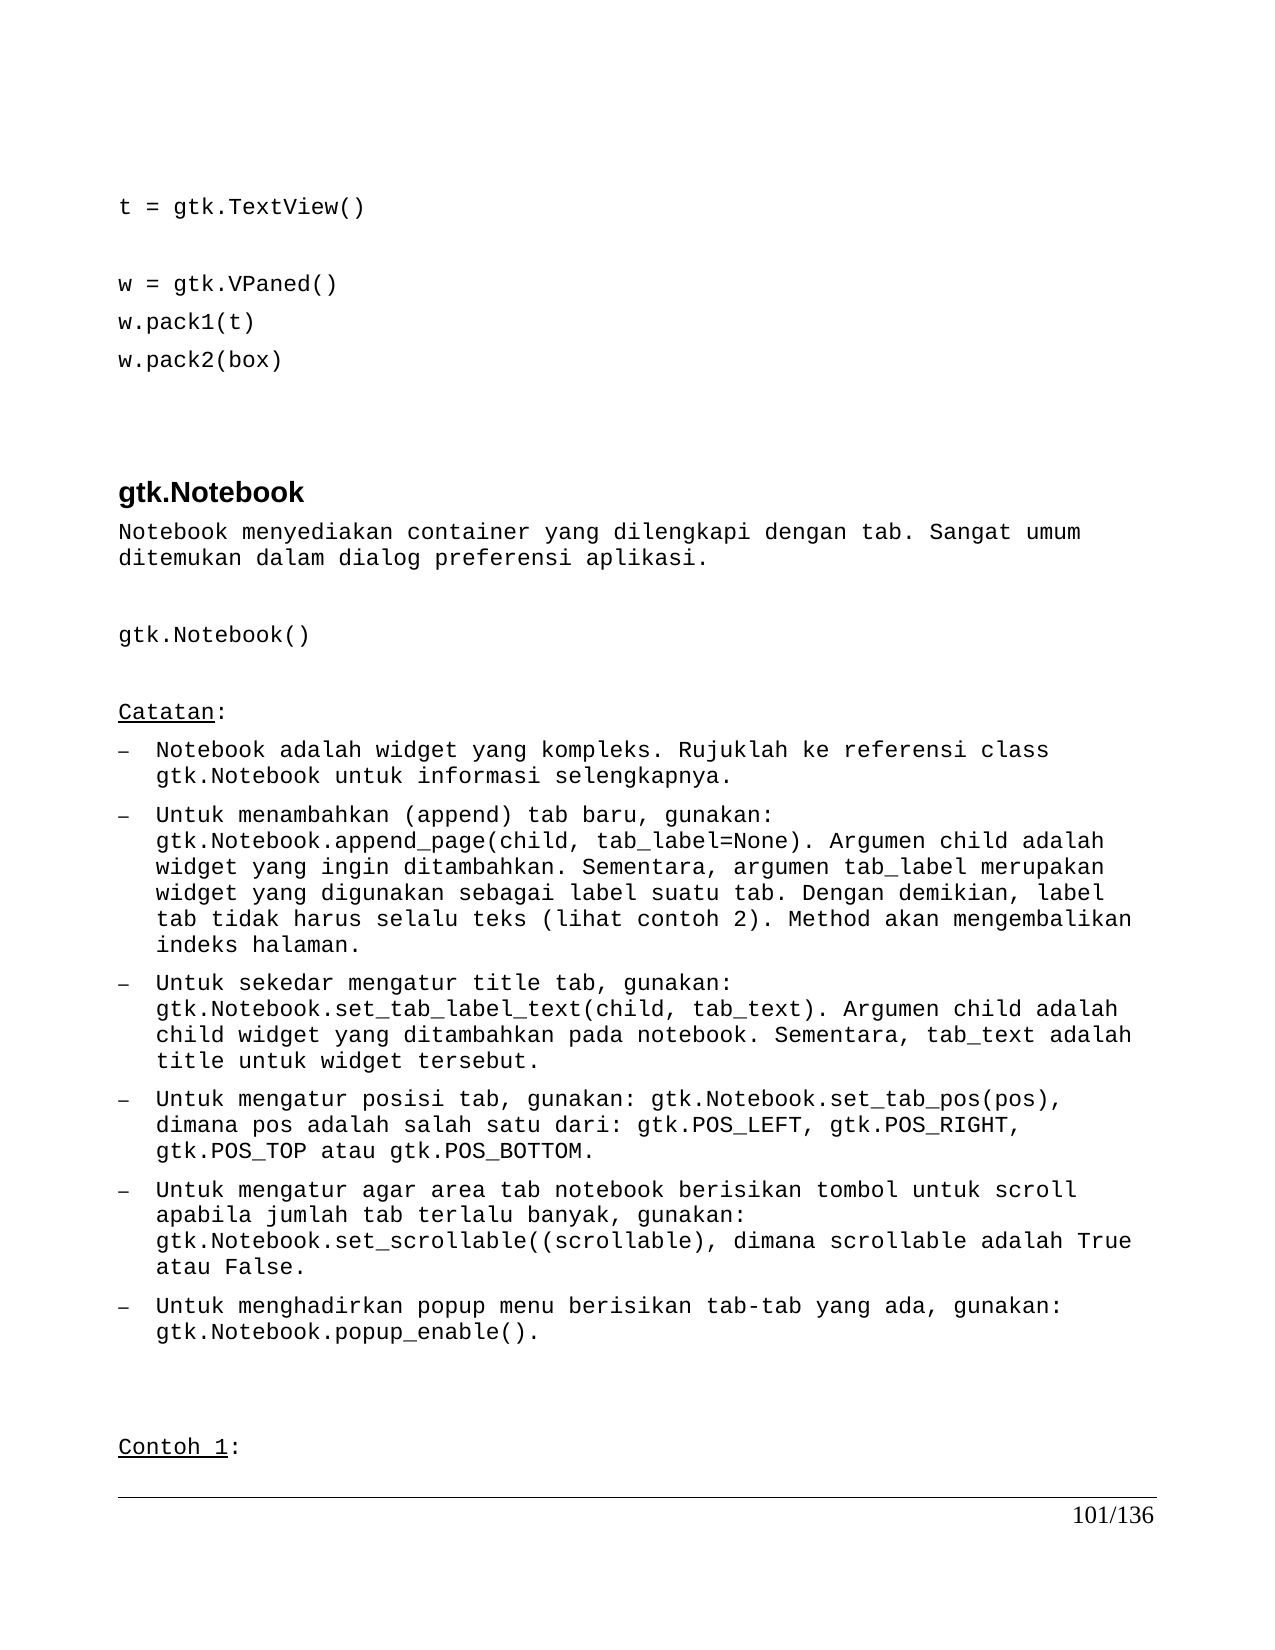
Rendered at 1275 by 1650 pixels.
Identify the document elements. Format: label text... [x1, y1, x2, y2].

list Untuk sekedar mengatur title tab, gunakan: gtk.Notebook.set_tab_label_text(child, tab_text). Argumen child adalah child widget yang ditambahkan pada notebook. Sementara, tab_text adalah title untuk widget tersebut. [118, 971, 1157, 1075]
list Untuk mengatur posisi tab, gunakan: gtk.Notebook.set_tab_pos(pos), dimana pos adalah salah satu dari: gtk.POS_LEFT, gtk.POS_RIGHT, gtk.POS_TOP atau gtk.POS_BOTTOM. [118, 1088, 1157, 1165]
text w.pack2(box) [118, 349, 1157, 375]
text gtk.Notebook() [118, 623, 1157, 649]
text t = gtk.TextView() [118, 195, 1157, 221]
list Untuk menambahkan (append) tab baru, gunakan: gtk.Notebook.append_page(child, tab_label=None). Argumen child adalah widget yang ingin ditambahkan. Sementara, argumen tab_label merupakan widget yang digunakan sebagai label suatu tab. Dengan demikian, label tab tidak harus selalu teks (lihat contoh 2). Method akan mengembalikan indeks halaman. [118, 803, 1157, 959]
text w = gtk.VPaned() [118, 272, 1157, 298]
list Notebook adalah widget yang kompleks. Rujuklah ke referensi class gtk.Notebook untuk informasi selengkapnya. [118, 739, 1157, 791]
subtitle gtk.Notebook [118, 475, 1157, 508]
text Catatan: [118, 700, 1157, 726]
list Untuk mengatur agar area tab notebook berisikan tombol untuk scroll apabila jumlah tab terlalu banyak, gunakan: gtk.Notebook.set_scrollable((scrollable), dimana scrollable adalah True atau False. [118, 1178, 1157, 1282]
text Notebook menyediakan container yang dilengkapi dengan tab. Sangat umum ditemukan dalam dialog preferensi aplikasi. [118, 521, 1157, 573]
text Contoh 1: [118, 1435, 1157, 1461]
text w.pack1(t) [118, 310, 1157, 336]
list Untuk menghadirkan popup menu berisikan tab-tab yang ada, gunakan: gtk.Notebook.popup_enable(). [118, 1294, 1157, 1346]
